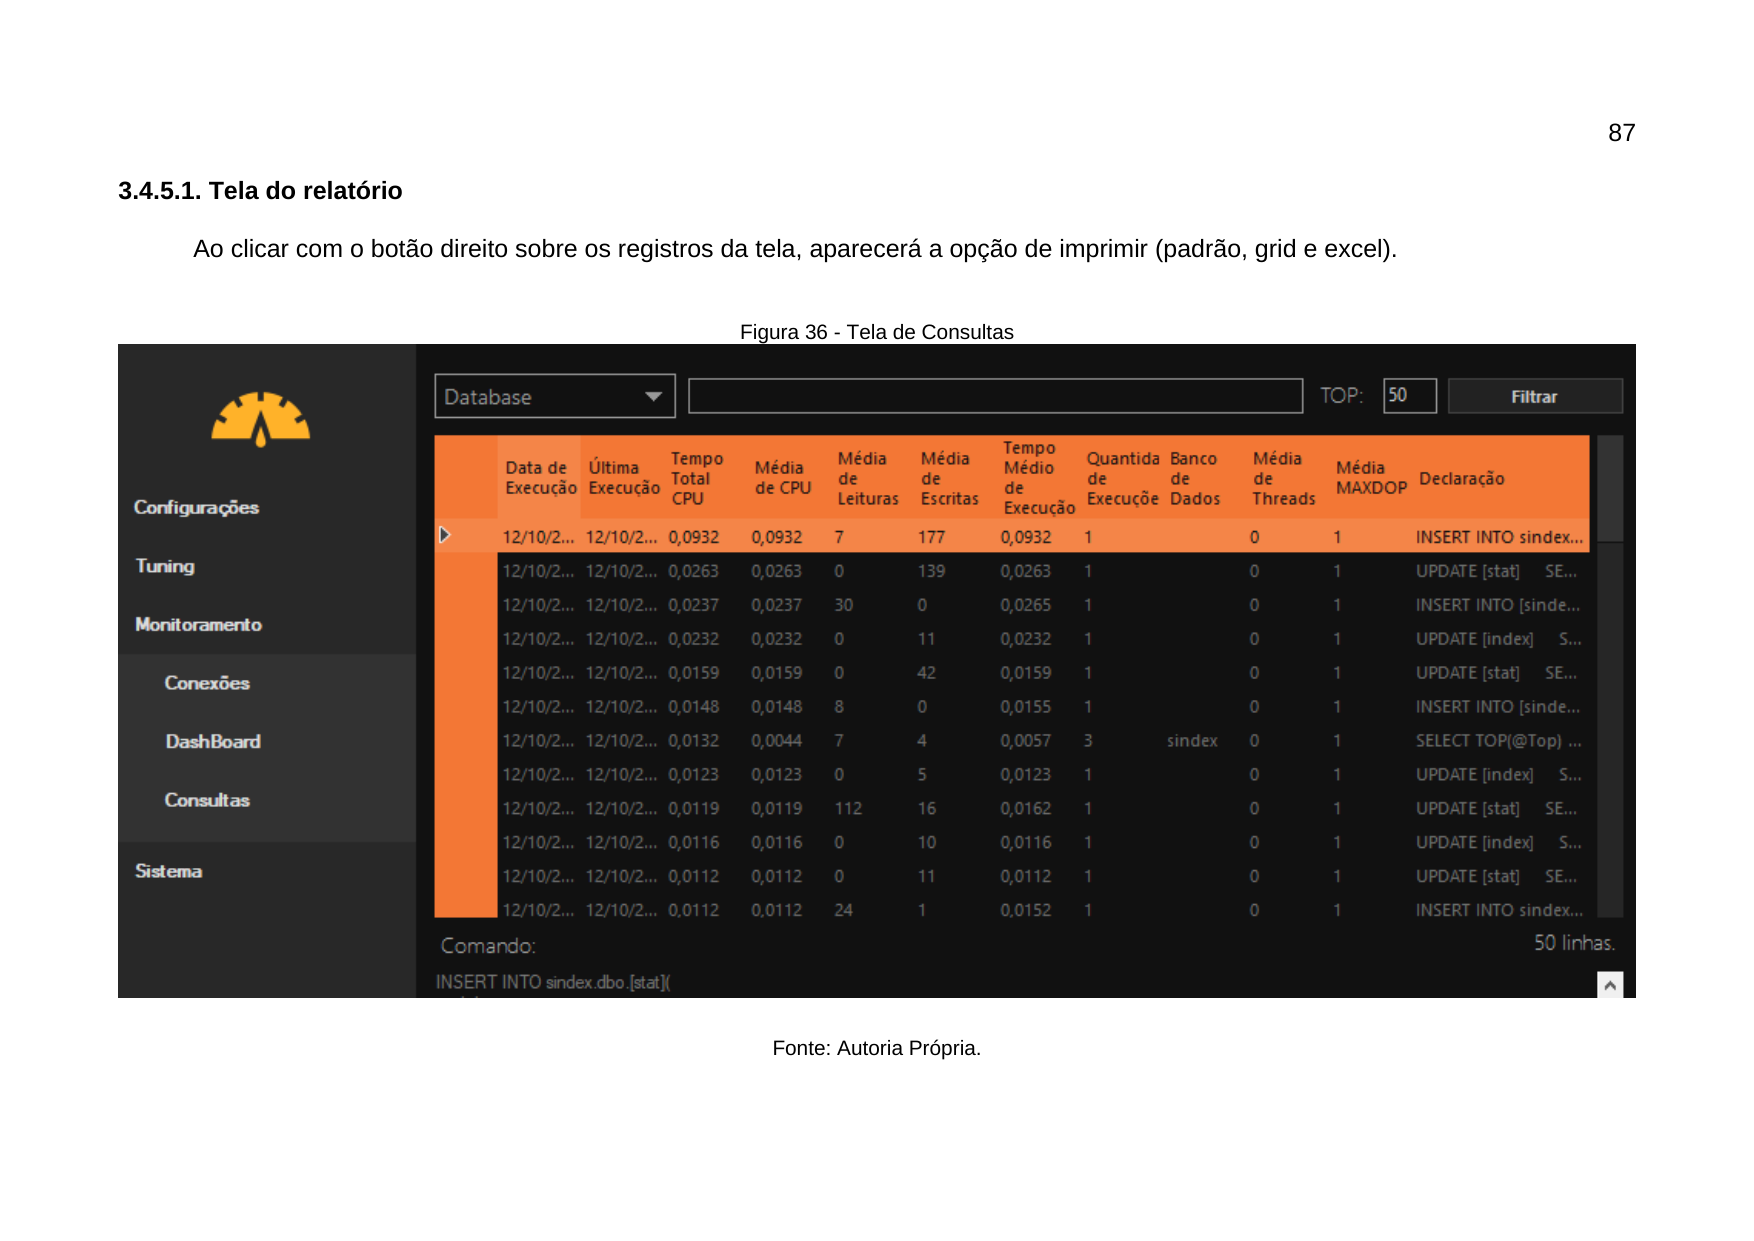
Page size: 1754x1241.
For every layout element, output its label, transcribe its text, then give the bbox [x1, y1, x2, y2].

subtitle 3.4.5.1. Tela do relatório [118, 176, 1636, 205]
text Ao clicar com o botão direito sobre os registros da tela, aparecerá a opção de imprimir (padrão, grid e excel). [118, 234, 1636, 263]
picture [118, 344, 1636, 998]
text Figura 36 - Tela de Consultas [118, 320, 1636, 344]
text Fonte: Autoria Própria. [118, 998, 1636, 1060]
